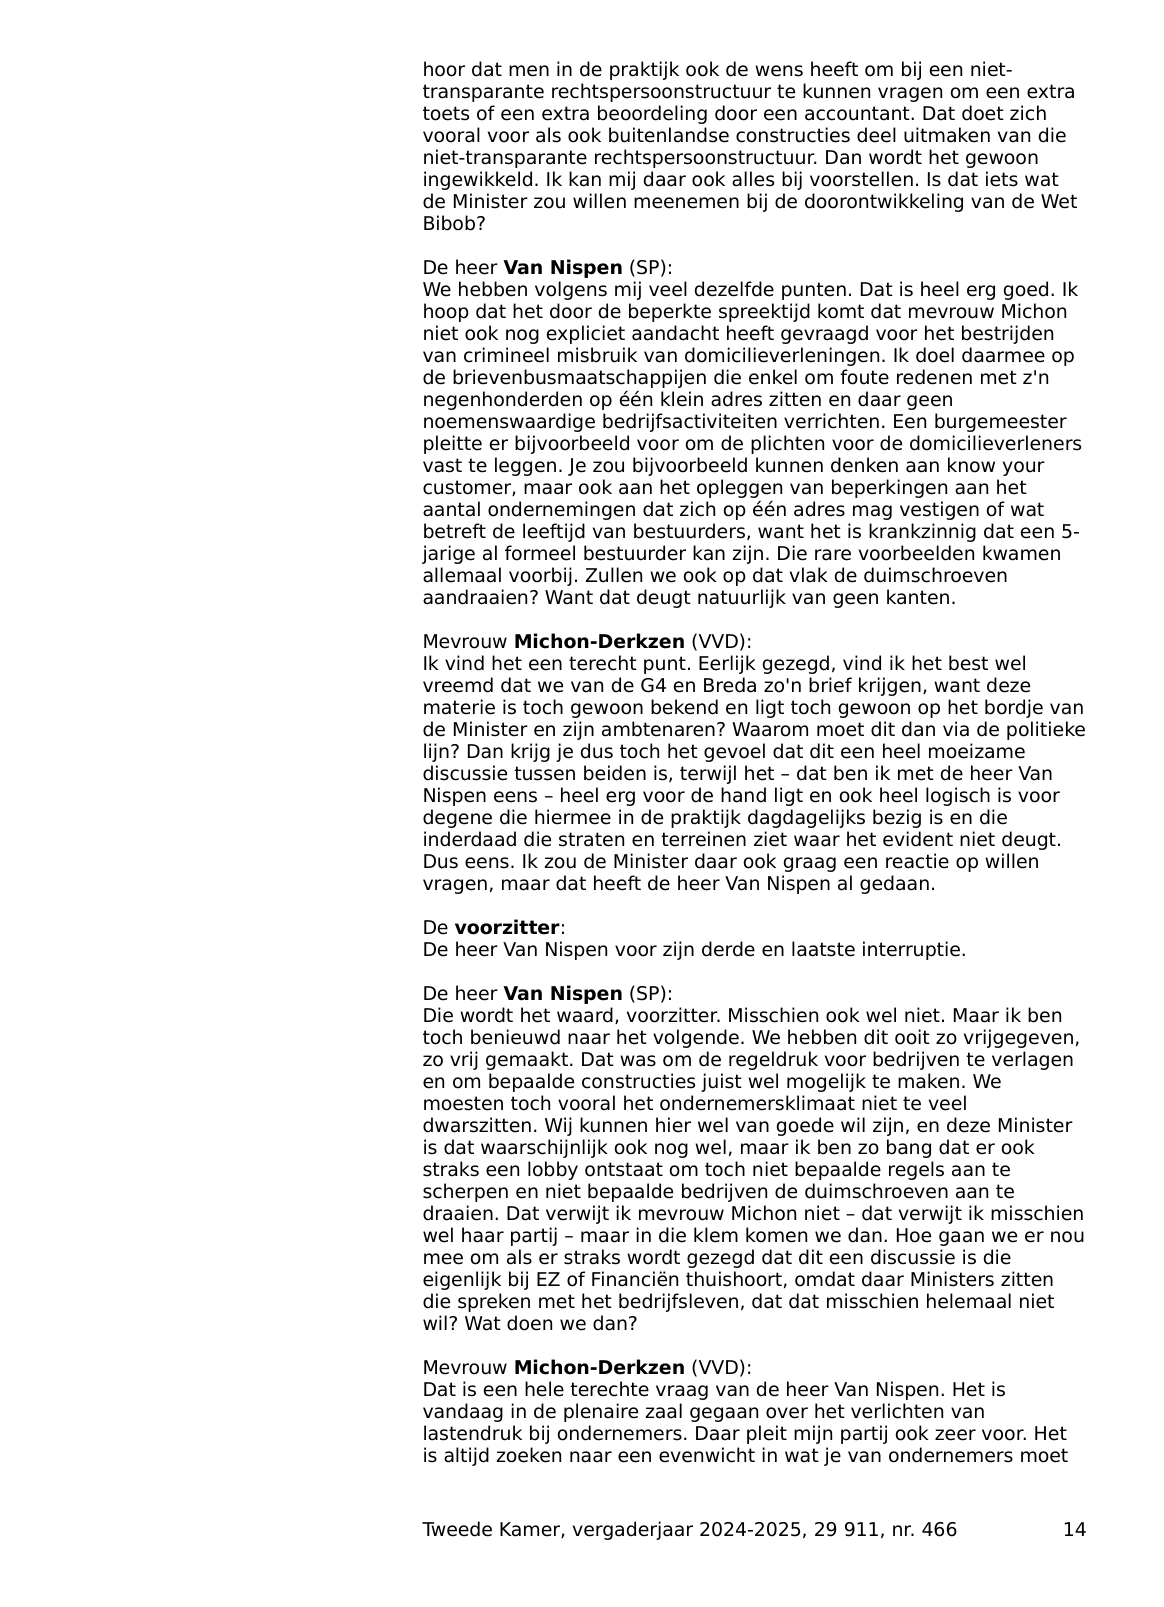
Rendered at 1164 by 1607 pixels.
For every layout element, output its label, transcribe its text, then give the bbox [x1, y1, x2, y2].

text Die wordt het waard, voorzitter. Misschien ook wel niet. Maar ik ben toch benieuwd naar het volgende. We hebben dit ooit zo vrijgegeven, zo vrij gemaakt. Dat was om de regeldruk voor bedrijven te verlagen en om bepaalde constructies juist wel mogelijk te maken. We moesten toch vooral het ondernemersklimaat niet te veel dwarszitten. Wij kunnen hier wel van goede wil zijn, en deze Minister is dat waarschijnlijk ook nog wel, maar ik ben zo bang dat er ook straks een lobby ontstaat om toch niet bepaalde regels aan te scherpen en niet bepaalde bedrijven de duimschroeven aan te draaien. Dat verwijt ik mevrouw Michon niet – dat verwijt ik misschien wel haar partij – maar in die klem komen we dan. Hoe gaan we er nou mee om als er straks wordt gezegd dat dit een discussie is die eigenlijk bij EZ of Financiën thuishoort, omdat daar Ministers zitten die spreken met het bedrijfsleven, dat dat misschien helemaal niet wil? Wat doen we dan? [422, 1005, 1087, 1335]
text Mevrouw Michon-Derkzen (VVD): [422, 631, 1087, 653]
text Ik vind het een terecht punt. Eerlijk gezegd, vind ik het best wel vreemd dat we van de G4 en Breda zo'n brief krijgen, want deze materie is toch gewoon bekend en ligt toch gewoon op het bordje van de Minister en zijn ambtenaren? Waarom moet dit dan via de politieke lijn? Dan krijg je dus toch het gevoel dat dit een heel moeizame discussie tussen beiden is, terwijl het – dat ben ik met de heer Van Nispen eens – heel erg voor de hand ligt en ook heel logisch is voor degene die hiermee in de praktijk dagdagelijks bezig is en die inderdaad die straten en terreinen ziet waar het evident niet deugt. Dus eens. Ik zou de Minister daar ook graag een reactie op willen vragen, maar dat heeft de heer Van Nispen al gedaan. [422, 653, 1087, 895]
text Mevrouw Michon-Derkzen (VVD): [422, 1357, 1087, 1379]
text Dat is een hele terechte vraag van de heer Van Nispen. Het is vandaag in de plenaire zaal gegaan over het verlichten van lastendruk bij ondernemers. Daar pleit mijn partij ook zeer voor. Het is altijd zoeken naar een evenwicht in wat je van ondernemers moet [422, 1379, 1087, 1467]
text De heer Van Nispen (SP): [422, 257, 1087, 279]
text De heer Van Nispen (SP): [422, 983, 1087, 1005]
text De heer Van Nispen voor zijn derde en laatste interruptie. [422, 939, 1087, 961]
text We hebben volgens mij veel dezelfde punten. Dat is heel erg goed. Ik hoop dat het door de beperkte spreektijd komt dat mevrouw Michon niet ook nog expliciet aandacht heeft gevraagd voor het bestrijden van crimineel misbruik van domicilieverleningen. Ik doel daarmee op de brievenbusmaatschappijen die enkel om foute redenen met z'n negenhonderden op één klein adres zitten en daar geen noemenswaardige bedrijfsactiviteiten verrichten. Een burgemeester pleitte er bijvoorbeeld voor om de plichten voor de domicilieverleners vast te leggen. Je zou bijvoorbeeld kunnen denken aan know your customer, maar ook aan het opleggen van beperkingen aan het aantal ondernemingen dat zich op één adres mag vestigen of wat betreft de leeftijd van bestuurders, want het is krankzinnig dat een 5-jarige al formeel bestuurder kan zijn. Die rare voorbeelden kwamen allemaal voorbij. Zullen we ook op dat vlak de duimschroeven aandraaien? Want dat deugt natuurlijk van geen kanten. [422, 279, 1087, 609]
text hoor dat men in de praktijk ook de wens heeft om bij een niet-transparante rechtspersoonstructuur te kunnen vragen om een extra toets of een extra beoordeling door een accountant. Dat doet zich vooral voor als ook buitenlandse constructies deel uitmaken van die niet-transparante rechtspersoonstructuur. Dan wordt het gewoon ingewikkeld. Ik kan mij daar ook alles bij voorstellen. Is dat iets wat de Minister zou willen meenemen bij de doorontwikkeling van de Wet Bibob? [422, 59, 1087, 235]
text De voorzitter: [422, 917, 1087, 939]
